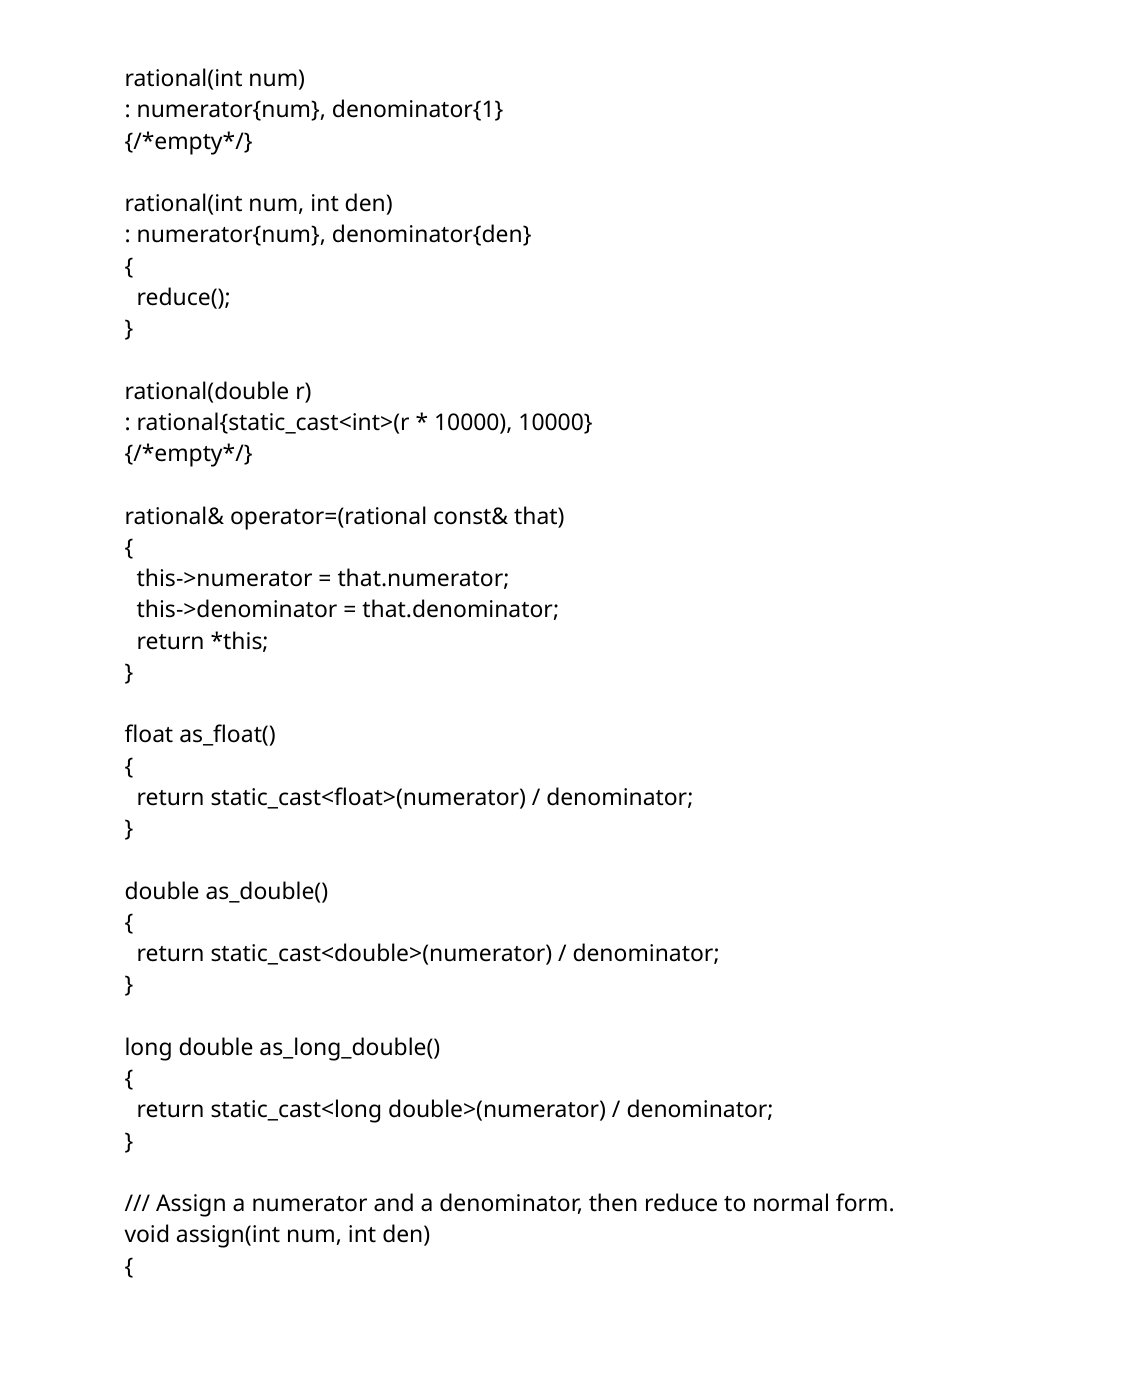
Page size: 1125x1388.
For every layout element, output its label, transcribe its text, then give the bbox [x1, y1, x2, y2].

text rational(int num, int den) [112, 187, 1012, 218]
text } [112, 968, 1012, 999]
text /// Assign a numerator and a denominator, then reduce to normal form. [112, 1187, 1012, 1218]
text { [112, 749, 1012, 781]
text rational(double r) [112, 374, 1012, 406]
text long double as_long_double() [112, 1031, 1012, 1062]
text } [112, 1124, 1012, 1156]
text float as_float() [112, 718, 1012, 749]
text } [112, 656, 1012, 687]
text double as_double() [112, 874, 1012, 906]
text rational& operator=(rational const& that) [112, 499, 1012, 531]
text { [112, 249, 1012, 281]
text { [112, 906, 1012, 937]
text void assign(int num, int den) [112, 1218, 1012, 1249]
text : numerator{num}, denominator{den} [112, 218, 1012, 249]
text {/*empty*/} [112, 437, 1012, 468]
text { [112, 1062, 1012, 1093]
text { [112, 1249, 1012, 1281]
text { [112, 531, 1012, 562]
text return static_cast<float>(numerator) / denominator; [112, 781, 1012, 812]
text this->denominator = that.denominator; [112, 593, 1012, 624]
text this->numerator = that.numerator; [112, 562, 1012, 593]
text return *this; [112, 624, 1012, 656]
text rational(int num) [112, 62, 1012, 93]
text } [112, 812, 1012, 843]
text return static_cast<long double>(numerator) / denominator; [112, 1093, 1012, 1124]
text return static_cast<double>(numerator) / denominator; [112, 937, 1012, 968]
text {/*empty*/} [112, 124, 1012, 156]
text } [112, 312, 1012, 343]
text reduce(); [112, 281, 1012, 312]
text : rational{static_cast<int>(r * 10000), 10000} [112, 406, 1012, 437]
text : numerator{num}, denominator{1} [112, 93, 1012, 124]
